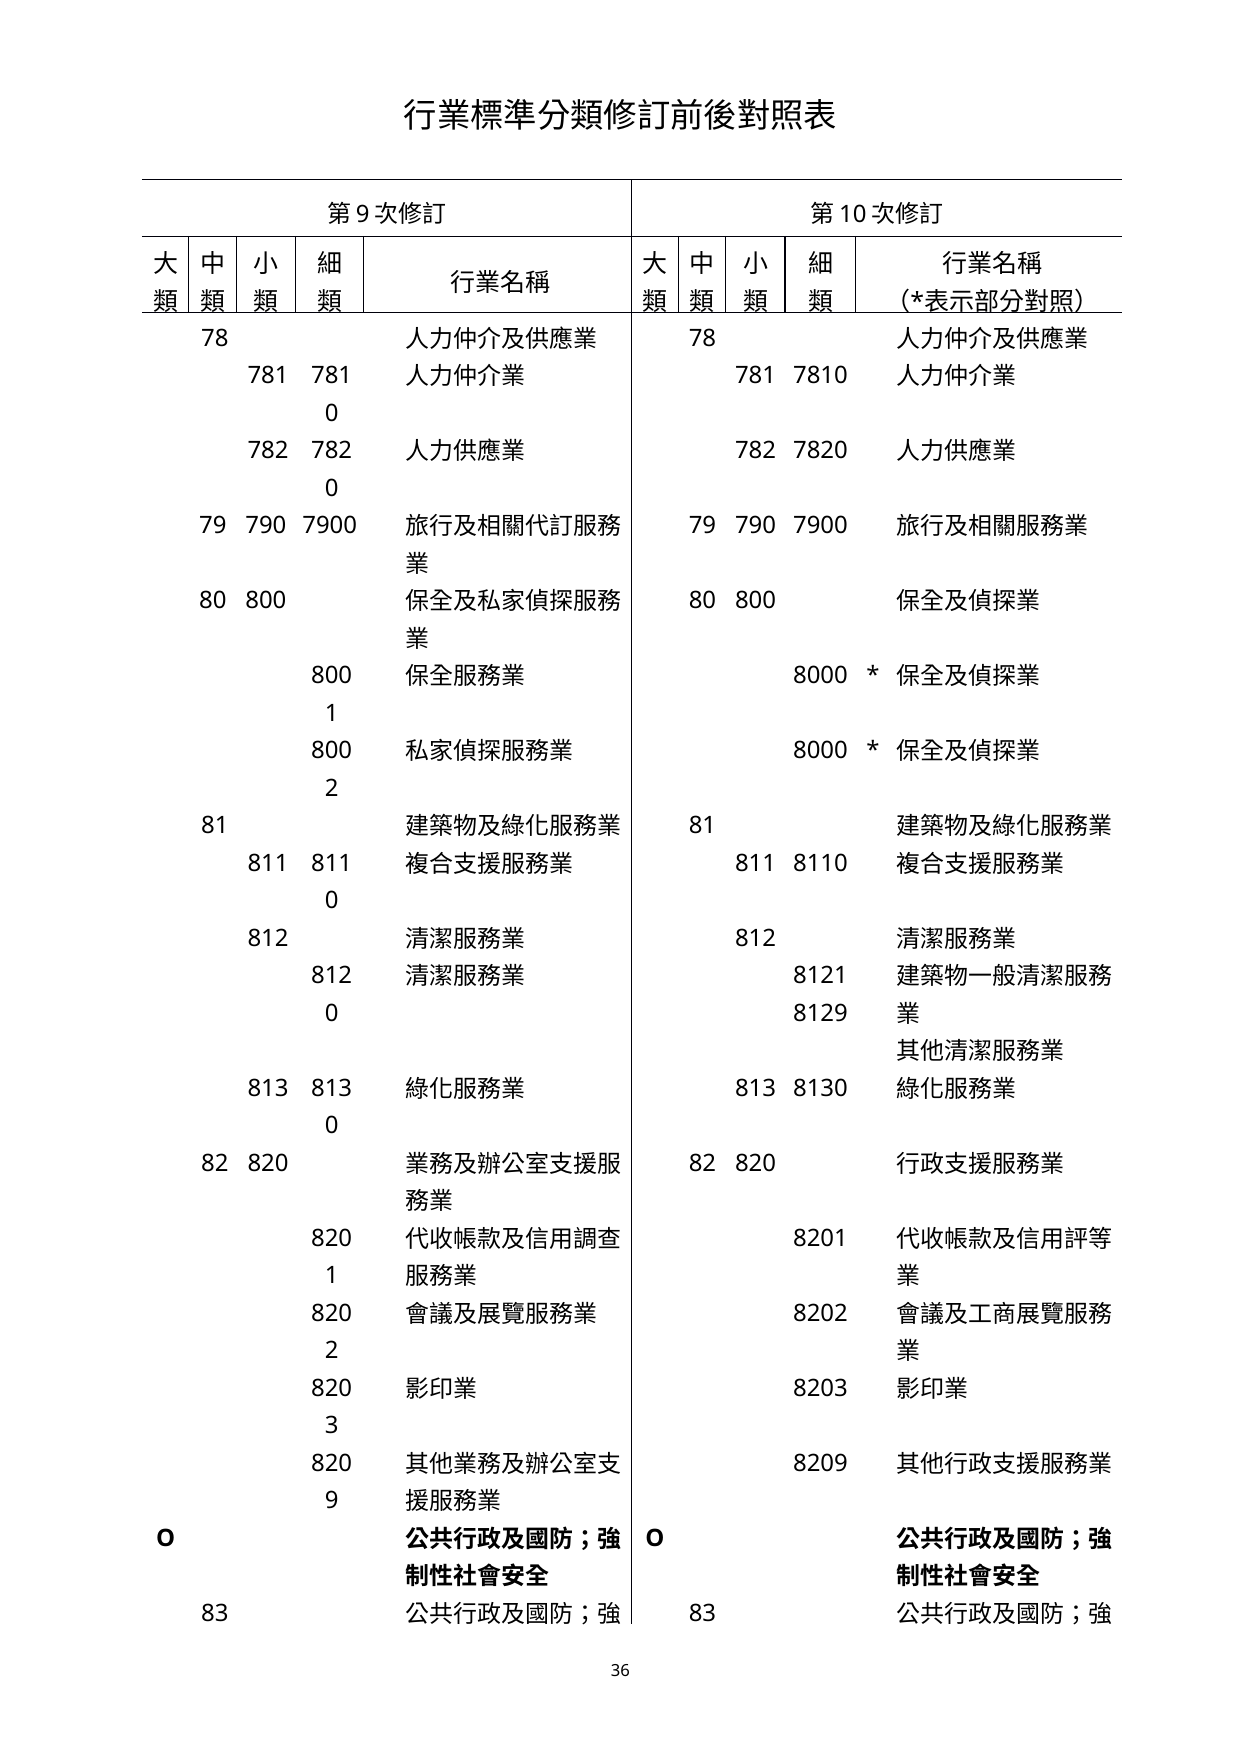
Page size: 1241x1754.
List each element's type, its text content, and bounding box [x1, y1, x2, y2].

table_cell [142, 1437, 189, 1512]
table_cell 790 [726, 499, 785, 574]
table_cell 建築物及綠化服務業 [886, 799, 1122, 837]
table_cell 旅行及相關服務業 [886, 499, 1122, 574]
table_cell 清潔服務業 [395, 949, 631, 1062]
table_cell 綠化服務業 [395, 1062, 631, 1137]
table_cell [142, 1587, 189, 1624]
table_cell [632, 349, 678, 424]
table_cell 8203 [295, 1362, 363, 1437]
table_cell 保全及偵探業 [886, 649, 1122, 724]
table_cell 保全及私家偵探服務業 [395, 574, 631, 649]
table_cell 813 [236, 1062, 295, 1137]
table_cell [726, 313, 785, 349]
table_cell [679, 949, 726, 1062]
table_cell [856, 499, 886, 574]
table_cell [363, 649, 395, 724]
table_cell 7900 [295, 499, 363, 574]
table_cell 8201 [785, 1212, 856, 1287]
table_cell 行業名稱 [364, 237, 631, 312]
table_cell [632, 574, 678, 649]
table_header 第9次修訂 [142, 180, 631, 236]
table_cell [632, 1587, 678, 1624]
table_cell [189, 1437, 236, 1512]
table_cell 複合支援服務業 [395, 837, 631, 912]
table_cell 會議及展覽服務業 [395, 1287, 631, 1362]
table_cell 800 [236, 574, 295, 649]
table_cell 781 [726, 349, 785, 424]
table_cell 7820 [295, 424, 363, 499]
table_cell 8209 [785, 1437, 856, 1512]
table_cell 私家偵探服務業 [395, 724, 631, 799]
table_cell [363, 349, 395, 424]
table_cell [632, 1287, 678, 1362]
table_cell [856, 1137, 886, 1212]
table_cell [679, 1062, 726, 1137]
table_cell 建築物一般清潔服務業 其他清潔服務業 [886, 949, 1122, 1062]
table_cell 8000 [785, 649, 856, 724]
table_cell [363, 1287, 395, 1362]
table_cell [236, 649, 295, 724]
table_cell [679, 1512, 726, 1587]
table_cell 8130 [295, 1062, 363, 1137]
table_cell [726, 799, 785, 837]
table_cell [726, 649, 785, 724]
table_cell [142, 837, 189, 912]
table_cell 813 [726, 1062, 785, 1137]
table_cell 公共行政及國防；強制性社會安全 [886, 1512, 1122, 1587]
table_cell 公共行政及國防；強 [886, 1587, 1122, 1624]
table_cell [679, 1437, 726, 1512]
table_cell 人力仲介及供應業 [886, 313, 1122, 349]
table_cell [856, 424, 886, 499]
table_cell [856, 1512, 886, 1587]
table_cell 7810 [785, 349, 856, 424]
table_cell [363, 912, 395, 949]
table_cell 8202 [785, 1287, 856, 1362]
table_cell [189, 1062, 236, 1137]
table_cell [679, 649, 726, 724]
table_cell [142, 649, 189, 724]
table_cell 80 [189, 574, 236, 649]
table_cell [189, 424, 236, 499]
table_cell [189, 349, 236, 424]
table_cell [363, 1362, 395, 1437]
table_cell [856, 1062, 886, 1137]
table_cell 8203 [785, 1362, 856, 1437]
table_cell [856, 949, 886, 1062]
table_cell [189, 1287, 236, 1362]
table_cell [363, 799, 395, 837]
table_cell 83 [679, 1587, 726, 1624]
table_cell [632, 1137, 678, 1212]
table_cell [632, 799, 678, 837]
table_cell 80 [679, 574, 726, 649]
table_cell 79 [679, 499, 726, 574]
table_cell [189, 1512, 236, 1587]
table_cell [295, 574, 363, 649]
table_cell 保全服務業 [395, 649, 631, 724]
table_cell [679, 837, 726, 912]
table_cell [679, 912, 726, 949]
table_cell 小 類 [726, 237, 784, 312]
table_cell [363, 1587, 395, 1624]
table_cell [363, 1437, 395, 1512]
table_cell 影印業 [395, 1362, 631, 1437]
table_cell 建築物及綠化服務業 [395, 799, 631, 837]
table_cell [363, 574, 395, 649]
table_cell [856, 1437, 886, 1512]
table_cell 81 [189, 799, 236, 837]
table_cell 保全及偵探業 [886, 724, 1122, 799]
table_cell [142, 499, 189, 574]
table_cell 82 [679, 1137, 726, 1212]
table_cell 8120 [295, 949, 363, 1062]
table_cell 83 [189, 1587, 236, 1624]
table_cell [189, 649, 236, 724]
table_cell [236, 1437, 295, 1512]
table_cell [142, 1362, 189, 1437]
table_cell O [632, 1512, 678, 1587]
table_cell 複合支援服務業 [886, 837, 1122, 912]
table_cell * [856, 724, 886, 799]
table_cell [785, 912, 856, 949]
table_cell 790 [236, 499, 295, 574]
table_cell [632, 1212, 678, 1287]
table_cell [726, 1437, 785, 1512]
table_cell 8121 8129 [785, 949, 856, 1062]
table_cell 清潔服務業 [395, 912, 631, 949]
table_cell [142, 1062, 189, 1137]
table_cell [785, 1512, 856, 1587]
table_cell [726, 1212, 785, 1287]
table_cell [189, 837, 236, 912]
table_cell [363, 313, 395, 349]
table_cell [632, 649, 678, 724]
table_cell 其他行政支援服務業 [886, 1437, 1122, 1512]
table_cell [363, 837, 395, 912]
table_cell [295, 313, 363, 349]
table_cell [236, 1212, 295, 1287]
table_cell [856, 1287, 886, 1362]
table_cell 8000 [785, 724, 856, 799]
table_cell [856, 1212, 886, 1287]
table_cell [726, 1587, 785, 1624]
table_cell [189, 949, 236, 1062]
table_cell 旅行及相關代訂服務業 [395, 499, 631, 574]
table_cell [189, 1362, 236, 1437]
table_cell [142, 349, 189, 424]
table_cell 7820 [785, 424, 856, 499]
table_cell [236, 949, 295, 1062]
table_cell 人力仲介業 [886, 349, 1122, 424]
table_cell [142, 313, 189, 349]
table_cell [785, 313, 856, 349]
table_cell O [142, 1512, 189, 1587]
table_cell [856, 1587, 886, 1624]
table_cell [632, 499, 678, 574]
table_cell 81 [679, 799, 726, 837]
table_cell 影印業 [886, 1362, 1122, 1437]
table_cell [856, 912, 886, 949]
table_cell [679, 1362, 726, 1437]
table_cell [785, 1587, 856, 1624]
table_cell [679, 349, 726, 424]
table_cell 小 類 [237, 237, 295, 312]
table_cell 行政支援服務業 [886, 1137, 1122, 1212]
table_cell [189, 1212, 236, 1287]
table_cell [142, 799, 189, 837]
table_cell 細 類 [296, 237, 363, 312]
table_cell [632, 912, 678, 949]
table_cell [363, 1212, 395, 1287]
table_cell [236, 1362, 295, 1437]
table_cell [726, 724, 785, 799]
table_cell [236, 1512, 295, 1587]
table_cell [295, 1587, 363, 1624]
table_cell [632, 724, 678, 799]
table_cell [726, 1362, 785, 1437]
table_cell [726, 1287, 785, 1362]
table_cell 清潔服務業 [886, 912, 1122, 949]
table_cell 782 [236, 424, 295, 499]
table_cell 782 [726, 424, 785, 499]
table_cell [142, 1137, 189, 1212]
table_cell 8130 [785, 1062, 856, 1137]
table_cell 人力供應業 [395, 424, 631, 499]
table_cell [236, 1287, 295, 1362]
table_cell [189, 912, 236, 949]
table_cell 781 [236, 349, 295, 424]
table_cell [679, 1287, 726, 1362]
table_cell [142, 1287, 189, 1362]
table_cell [632, 1362, 678, 1437]
table_cell * [856, 649, 886, 724]
table_cell [632, 1062, 678, 1137]
table_cell 業務及辦公室支援服務業 [395, 1137, 631, 1212]
table_cell [236, 724, 295, 799]
table_cell 會議及工商展覽服務業 [886, 1287, 1122, 1362]
table_cell [295, 799, 363, 837]
table_cell [856, 313, 886, 349]
table_cell 812 [236, 912, 295, 949]
table_cell 8202 [295, 1287, 363, 1362]
table_cell [142, 724, 189, 799]
table_cell [856, 837, 886, 912]
table_cell 細 類 [786, 237, 855, 312]
table_cell [856, 1362, 886, 1437]
table_cell [679, 724, 726, 799]
table_cell 7810 [295, 349, 363, 424]
table_header 第10次修訂 [632, 180, 1122, 236]
table_cell 8110 [295, 837, 363, 912]
table_cell 代收帳款及信用評等業 [886, 1212, 1122, 1287]
table_cell 8002 [295, 724, 363, 799]
table_cell [189, 724, 236, 799]
table_cell 812 [726, 912, 785, 949]
table_cell 82 [189, 1137, 236, 1212]
table_cell [632, 949, 678, 1062]
table_cell 代收帳款及信用調查服務業 [395, 1212, 631, 1287]
table_cell 79 [189, 499, 236, 574]
table_cell [363, 1512, 395, 1587]
table_cell 中 類 [189, 237, 236, 312]
table_cell 行業名稱 （*表示部分對照） [856, 237, 1122, 312]
table_cell 78 [679, 313, 726, 349]
table_cell [142, 949, 189, 1062]
table_cell [726, 1512, 785, 1587]
table_cell 其他業務及辦公室支援服務業 [395, 1437, 631, 1512]
table_cell [363, 424, 395, 499]
table_cell [785, 799, 856, 837]
table_cell 8209 [295, 1437, 363, 1512]
table_cell 人力供應業 [886, 424, 1122, 499]
table_cell [236, 313, 295, 349]
table_cell [142, 1212, 189, 1287]
table_cell 綠化服務業 [886, 1062, 1122, 1137]
table_cell 大 類 [142, 237, 188, 312]
table_cell [632, 837, 678, 912]
table_cell 人力仲介業 [395, 349, 631, 424]
table_cell [295, 912, 363, 949]
table_cell [363, 949, 395, 1062]
table_cell 人力仲介及供應業 [395, 313, 631, 349]
table_cell [142, 424, 189, 499]
table_cell [363, 724, 395, 799]
table_cell [856, 349, 886, 424]
table_cell [236, 1587, 295, 1624]
table_cell 8201 [295, 1212, 363, 1287]
table_cell [295, 1137, 363, 1212]
table_cell [363, 1137, 395, 1212]
table_cell [856, 799, 886, 837]
table_cell [679, 424, 726, 499]
table_cell [785, 574, 856, 649]
table_cell [363, 1062, 395, 1137]
table_cell [142, 574, 189, 649]
table_cell 大 類 [632, 237, 678, 312]
table_cell [363, 499, 395, 574]
table_cell 8001 [295, 649, 363, 724]
table_cell [726, 949, 785, 1062]
table_cell 保全及偵探業 [886, 574, 1122, 649]
table_cell [632, 313, 678, 349]
table_cell [679, 1212, 726, 1287]
table_cell 820 [236, 1137, 295, 1212]
table_cell 8110 [785, 837, 856, 912]
table_cell 公共行政及國防；強制性社會安全 [395, 1512, 631, 1587]
table_cell [632, 1437, 678, 1512]
table_cell [142, 912, 189, 949]
table_cell 811 [726, 837, 785, 912]
table_cell 820 [726, 1137, 785, 1212]
table_cell [236, 799, 295, 837]
table_cell 811 [236, 837, 295, 912]
table_cell [295, 1512, 363, 1587]
table_cell 800 [726, 574, 785, 649]
table_cell 78 [189, 313, 236, 349]
table_cell 中 類 [679, 237, 725, 312]
table_cell 7900 [785, 499, 856, 574]
table_cell [856, 574, 886, 649]
table_cell [785, 1137, 856, 1212]
table_cell 公共行政及國防；強 [395, 1587, 631, 1624]
table_cell [632, 424, 678, 499]
